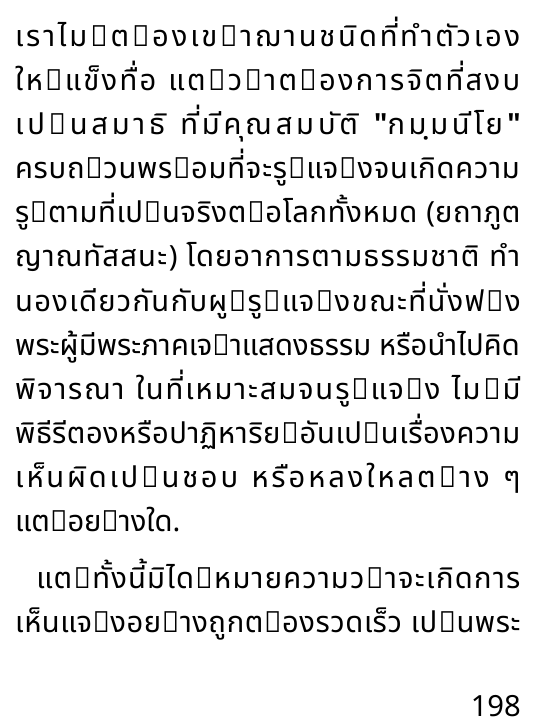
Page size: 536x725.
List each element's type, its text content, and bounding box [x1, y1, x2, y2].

text เราไมตองเขาฌานชนิดที่ทําตัวเองใหแข็งทื่อ แตวาตองการจิตที่สงบ เปนสมาธิ ที่มีคุณสมบัติ "กมฺมนีโย" ครบถวนพรอมที่จะรูแจงจนเกิดความรูตามที่เปนจริงตอโลกทั้งหมด (ยถาภูตญาณทัสสนะ) โดยอาการตามธรรมชาติ ทํานองเดียวกันกับผูรูแจงขณะที่นั่งฟงพระผู้มีพระภาคเจาแสดงธรรม หรือนําไปคิดพิจารณา ในที่เหมาะสมจนรูแจง ไมมีพิธีรีตองหรือปาฏิหาริยอันเปนเรื่องความเห็นผิดเปนชอบ หรือหลงใหลตาง ๆ แตอยางใด. [15, 15, 521, 544]
text แตทั้งนี้มิไดหมายความวาจะเกิดการเห็นแจงอยางถูกตองรวดเร็ว เปนพระ [15, 557, 521, 645]
